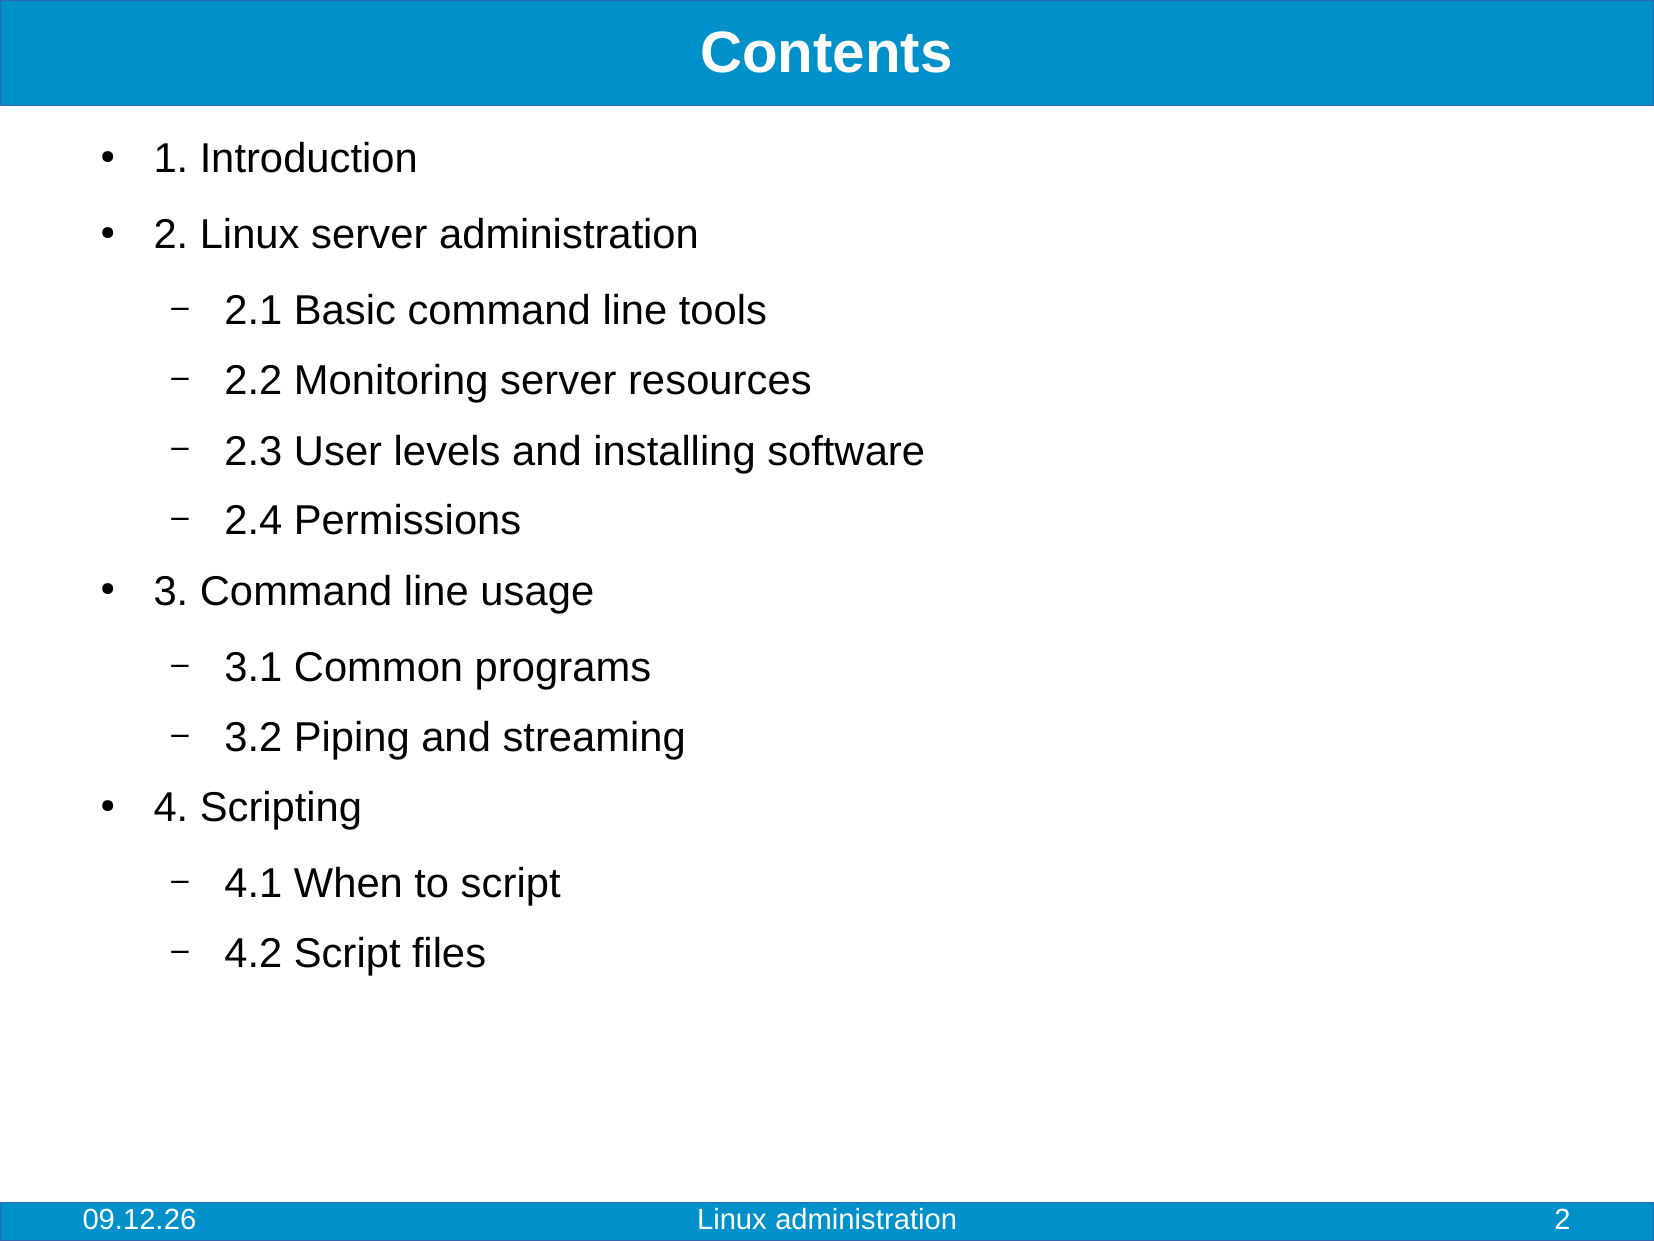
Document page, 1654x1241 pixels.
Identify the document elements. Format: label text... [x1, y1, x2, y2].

list 1. Introduction 2. Linux server administration 2.1 Basic command line tools 2.2 Monitoring server resources 2.3 User levels and installing software 2.4 Permissions 3. Command line usage 3.1 Common programs 3.2 Piping and streaming 4. Scripting 4.1 When to script 4.2 Script files [82, 135, 1571, 1171]
title Contents [0, 0, 1654, 106]
